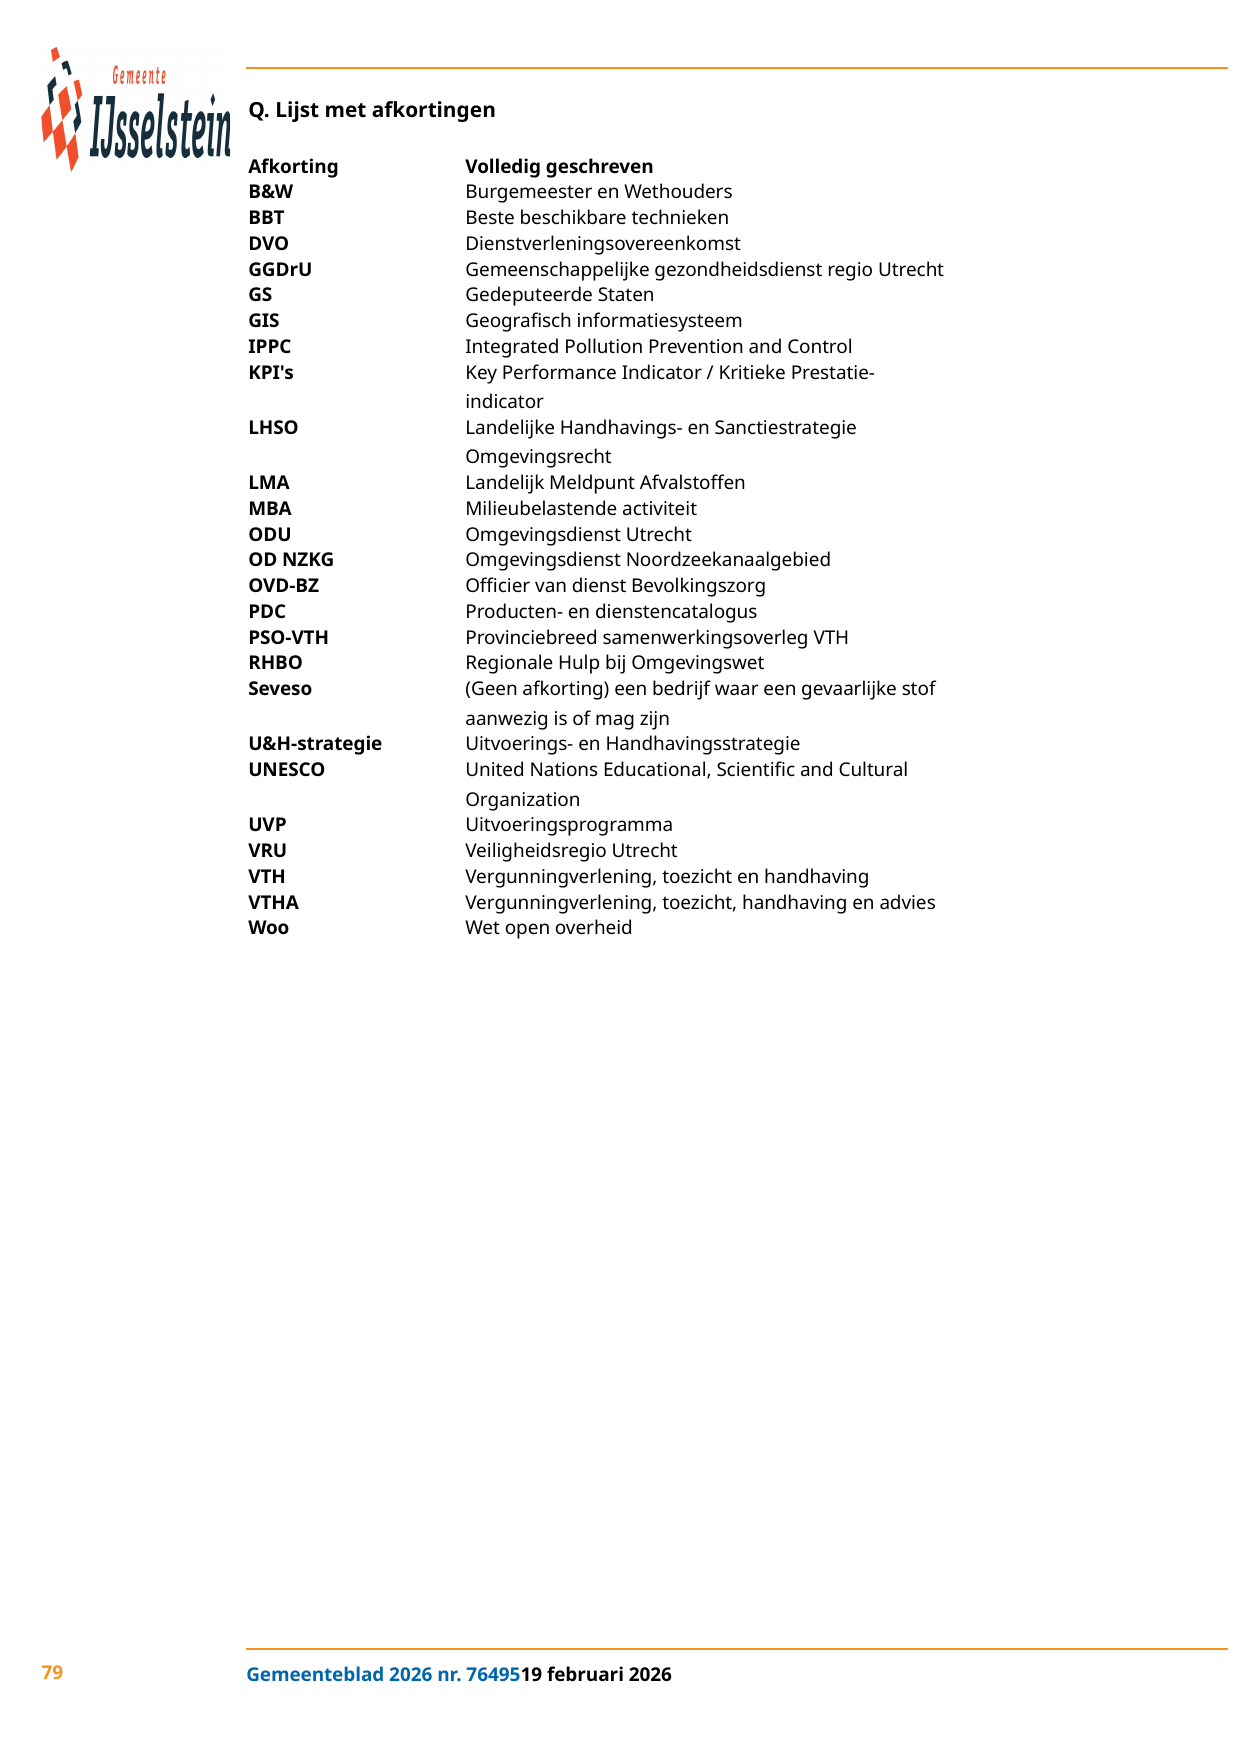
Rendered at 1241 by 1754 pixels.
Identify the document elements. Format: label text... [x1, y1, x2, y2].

table_cell Officier van dienst Bevolkingszorg [465, 573, 952, 598]
table_cell Vergunningverlening, toezicht en handhaving [465, 863, 952, 889]
table_cell DVO [248, 230, 465, 256]
picture [41, 47, 231, 172]
table_cell Key Performance Indicator / Kritieke Prestatie-indicator [465, 359, 952, 414]
table_cell Integrated Pollution Prevention and Control [465, 333, 952, 359]
table_cell LMA [248, 470, 465, 495]
table_cell OVD-BZ [248, 573, 465, 598]
table_cell LHSO [248, 414, 465, 469]
table_cell (Geen afkorting) een bedrijf waar een gevaarlijke stof aanwezig is of mag zijn [465, 675, 952, 731]
table_cell Seveso [248, 675, 465, 731]
table_cell UVP [248, 812, 465, 837]
table_cell Geografisch informatiesysteem [465, 308, 952, 333]
table_cell Gedeputeerde Staten [465, 282, 952, 307]
table_cell PDC [248, 598, 465, 624]
table_cell VTH [248, 863, 465, 889]
table_cell GS [248, 282, 465, 307]
table_cell VTHA [248, 889, 465, 914]
table_cell Omgevingsdienst Utrecht [465, 521, 952, 547]
table_cell Producten- en dienstencatalogus [465, 598, 952, 624]
table_cell Burgemeester en Wethouders [465, 179, 1152, 204]
table_cell GGDrU [248, 256, 465, 282]
table_cell United Nations Educational, Scientific and Cultural Organization [465, 756, 952, 812]
table_cell Veiligheidsregio Utrecht [465, 838, 952, 863]
table_cell Landelijke Handhavings- en Sanctiestrategie Omgevingsrecht [465, 414, 952, 469]
table_cell Uitvoeringsprogramma [465, 812, 952, 837]
text Q. Lijst met afkortingen [248, 95, 1152, 123]
table_cell Vergunningverlening, toezicht, handhaving en advies [465, 889, 952, 914]
table_cell KPI's [248, 359, 465, 414]
table_cell U&H-strategie [248, 731, 465, 756]
table_cell B&W [248, 179, 465, 204]
table_cell IPPC [248, 333, 465, 359]
table_cell OD NZKG [248, 547, 465, 572]
table_cell Woo [248, 915, 465, 940]
table_cell Omgevingsdienst Noordzeekanaalgebied [465, 547, 952, 572]
table_cell GIS [248, 308, 465, 333]
table_cell Provinciebreed samenwerkingsoverleg VTH [465, 624, 952, 649]
table_cell Dienstverleningsovereenkomst [465, 230, 1152, 256]
table_cell PSO-VTH [248, 624, 465, 649]
table_cell UNESCO [248, 756, 465, 812]
table_cell MBA [248, 495, 465, 521]
table_cell ODU [248, 521, 465, 547]
table_cell VRU [248, 838, 465, 863]
table_cell Uitvoerings- en Handhavingsstrategie [465, 731, 952, 756]
table_cell Wet open overheid [465, 915, 952, 940]
table_header Afkorting [248, 153, 465, 179]
table_cell RHBO [248, 650, 465, 675]
table_cell Regionale Hulp bij Omgevingswet [465, 650, 952, 675]
table_cell Landelijk Meldpunt Afvalstoffen [465, 470, 952, 495]
table_cell BBT [248, 205, 465, 230]
table_header Volledig geschreven [465, 153, 1152, 179]
table_cell Beste beschikbare technieken [465, 205, 1152, 230]
table_cell Gemeenschappelijke gezondheidsdienst regio Utrecht [465, 256, 952, 282]
table_cell Milieubelastende activiteit [465, 495, 952, 521]
